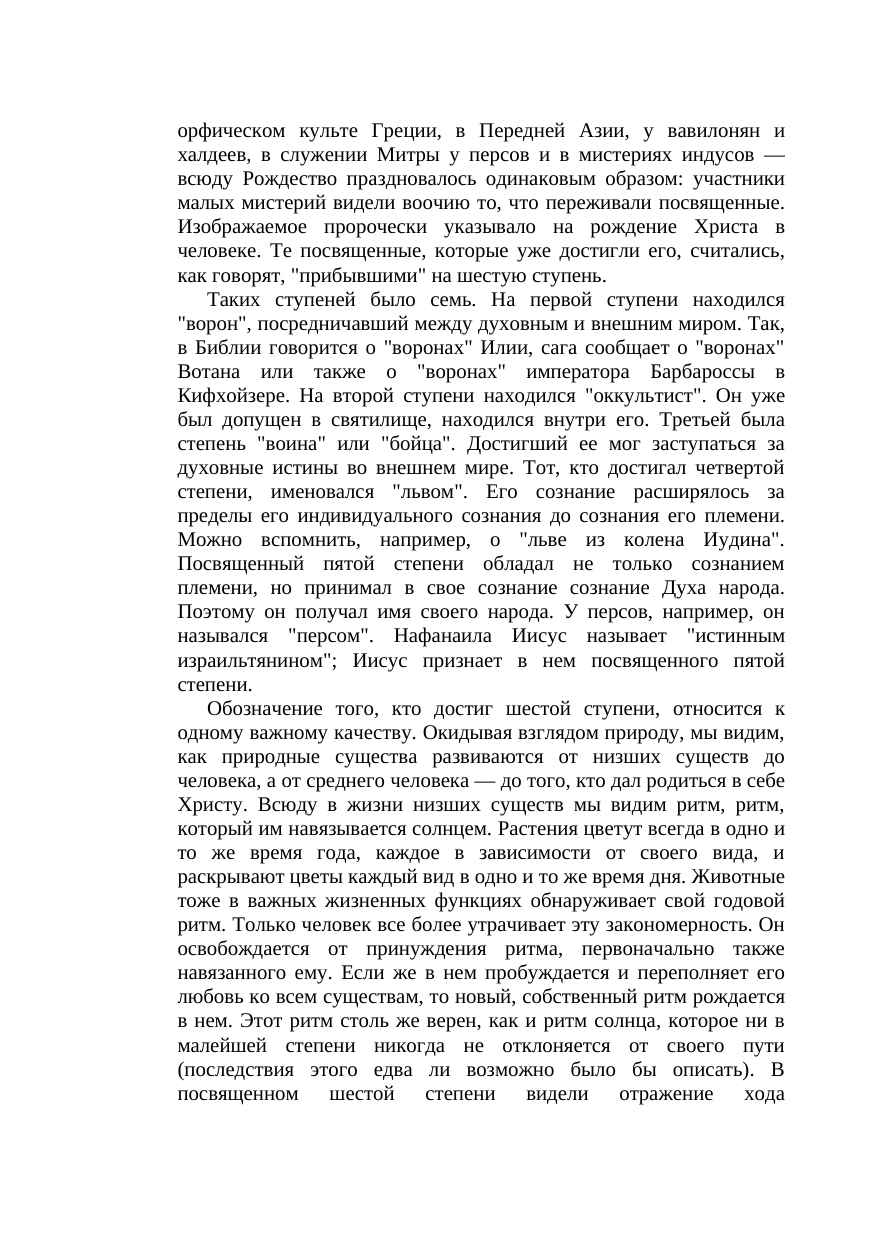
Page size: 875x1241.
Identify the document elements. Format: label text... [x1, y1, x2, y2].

text Обозначение того, кто достиг шестой ступени, относится к одному важному качеству. Окидывая взглядом природу, мы видим, как природные существа развиваются от низших существ до человека, а от среднего человека — до того, кто дал родиться в себе Христу. Всюду в жизни низших существ мы видим ритм, ритм, который им навязывается солнцем. Растения цветут всегда в одно и то же время года, каждое в зависимости от своего вида, и раскрывают цветы каждый вид в одно и то же время дня. Животные тоже в важных жизненных функциях обнаруживает свой годовой ритм. Только человек все более утрачивает эту закономерность. Он освобождается от принуждения ритма, первоначально также навязанного ему. Если же в нем пробуждается и переполняет его любовь ко всем существам, то новый, собственный ритм рождается в нем. Этот ритм столь же верен, как и ритм солнца, которое ни в малейшей степени никогда не отклоняется от своего пути (последствия этого едва ли возможно было бы описать). В посвященном шестой степени видели отражение хода [177, 696, 786, 1105]
text Таких ступеней было семь. На первой ступени находился "ворон", посредничавший между духовным и внешним миром. Так, в Библии говорится о "воронах" Илии, сага сообщает о "воронах" Вотана или также о "воронах" императора Барбароссы в Кифхойзере. На второй ступени находился "оккультист". Он уже был допущен в святилище, находился внутри его. Третьей была степень "воина" или "бойца". Достигший ее мог заступаться за духовные истины во внешнем мире. Тот, кто достигал четвертой степени, именовался "львом". Его сознание расширялось за пределы его индивидуального сознания до сознания его племени. Можно вспомнить, например, о "льве из колена Иудина". Посвященный пятой степени обладал не только сознанием племени, но принимал в свое сознание сознание Духа народа. Поэтому он получал имя своего народа. У персов, например, он назывался "персом". Нафанаила Иисус называет "истинным израильтянином"; Иисус признает в нем посвященного пятой степени. [177, 287, 786, 696]
text орфическом культе Греции, в Передней Азии, у вавилонян и халдеев, в служении Митры у персов и в мистериях индусов — всюду Рождество праздновалось одинаковым образом: участники малых мистерий видели воочию то, что переживали посвященные. Изображаемое пророчески указывало на рождение Христа в человеке. Те посвященные, которые уже достигли его, считались, как говорят, "прибывшими" на шестую ступень. [177, 118, 786, 287]
